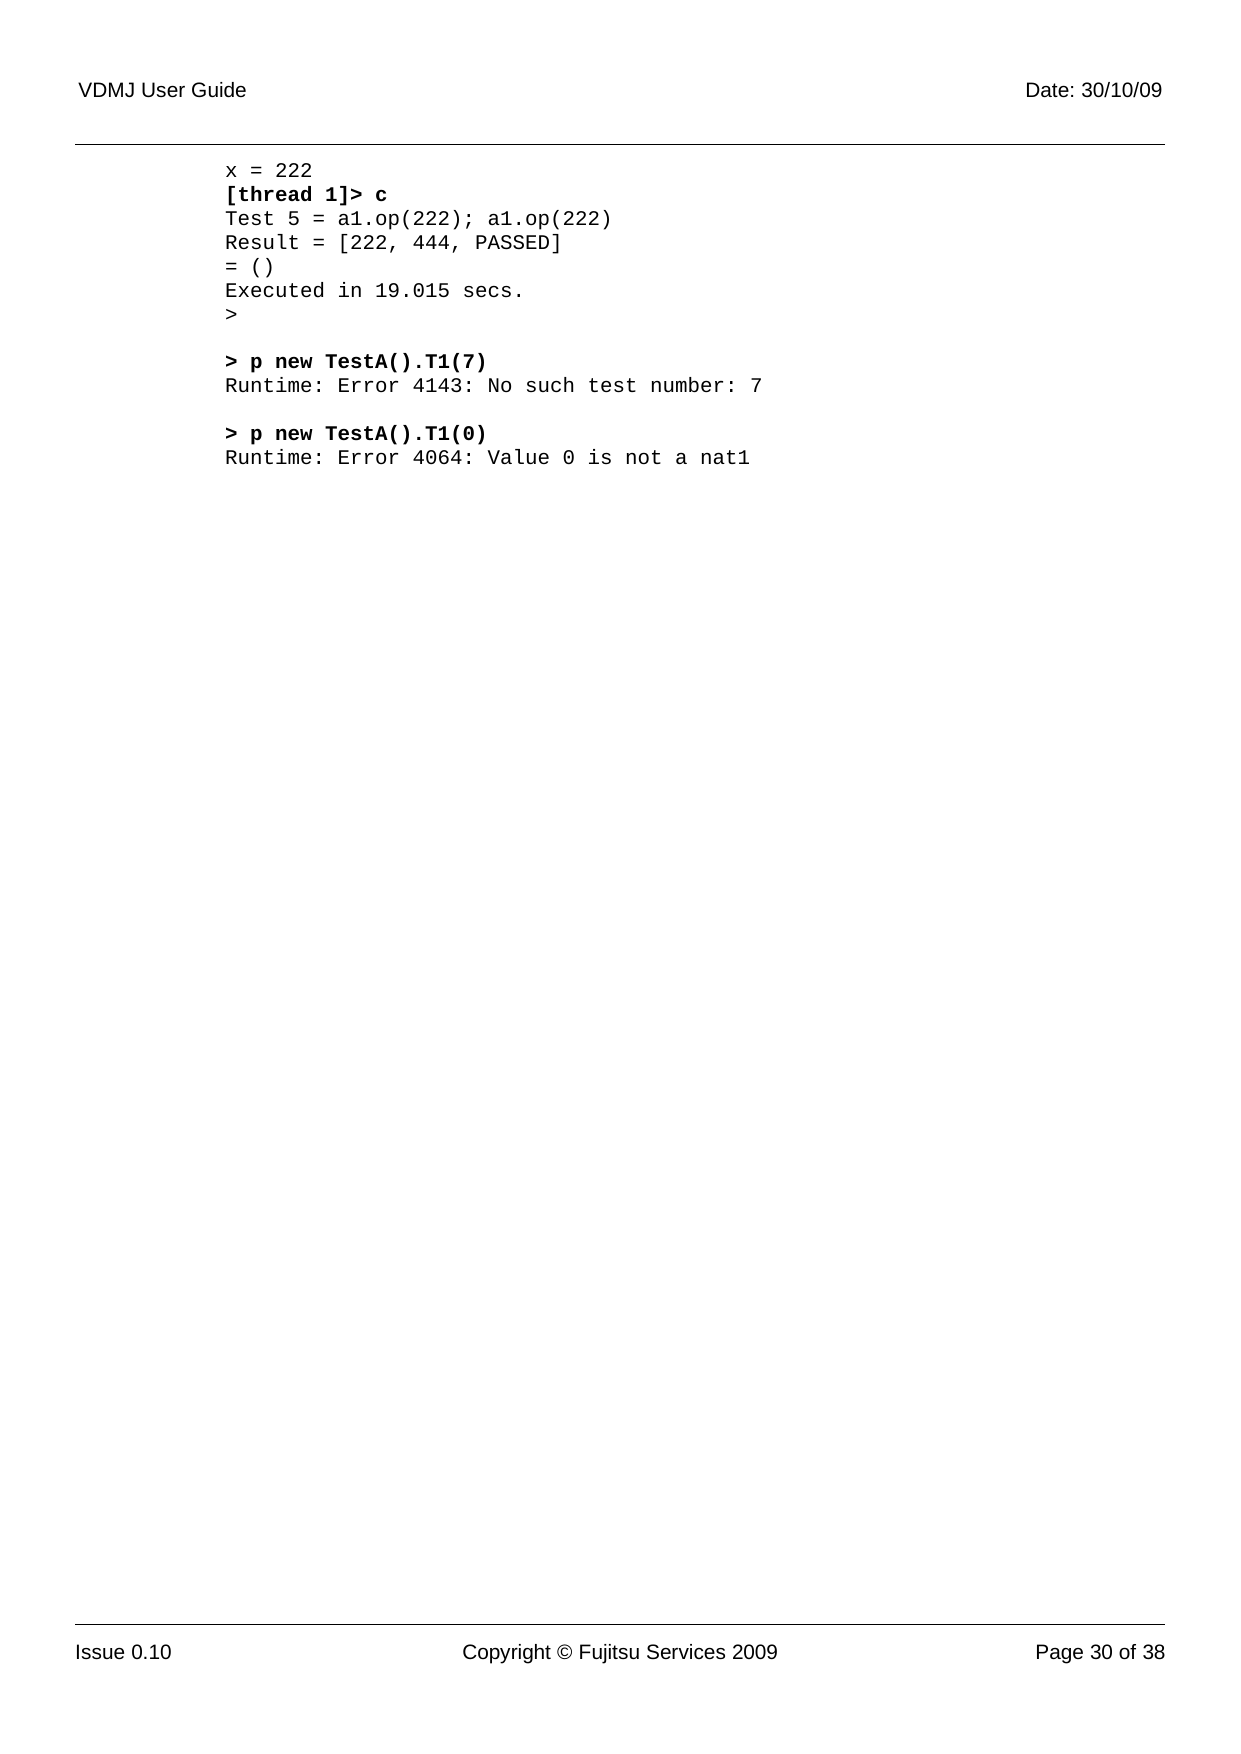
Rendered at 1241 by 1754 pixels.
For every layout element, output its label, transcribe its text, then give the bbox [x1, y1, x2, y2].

text Test 5 = a1.op(222); a1.op(222) [225, 208, 1165, 232]
text > p new TestA().T1(7) [225, 351, 1165, 375]
text > p new TestA().T1(0) [225, 423, 1165, 447]
text Result = [222, 444, PASSED] [225, 232, 1165, 256]
text Runtime: Error 4064: Value 0 is not a nat1 [225, 447, 1165, 471]
text x = 222 [225, 160, 1165, 184]
text Executed in 19.015 secs. [225, 279, 1165, 303]
text Runtime: Error 4143: No such test number: 7 [225, 375, 1165, 399]
text [thread 1]> c [225, 184, 1165, 208]
text = () [225, 256, 1165, 279]
text > [225, 303, 1165, 327]
